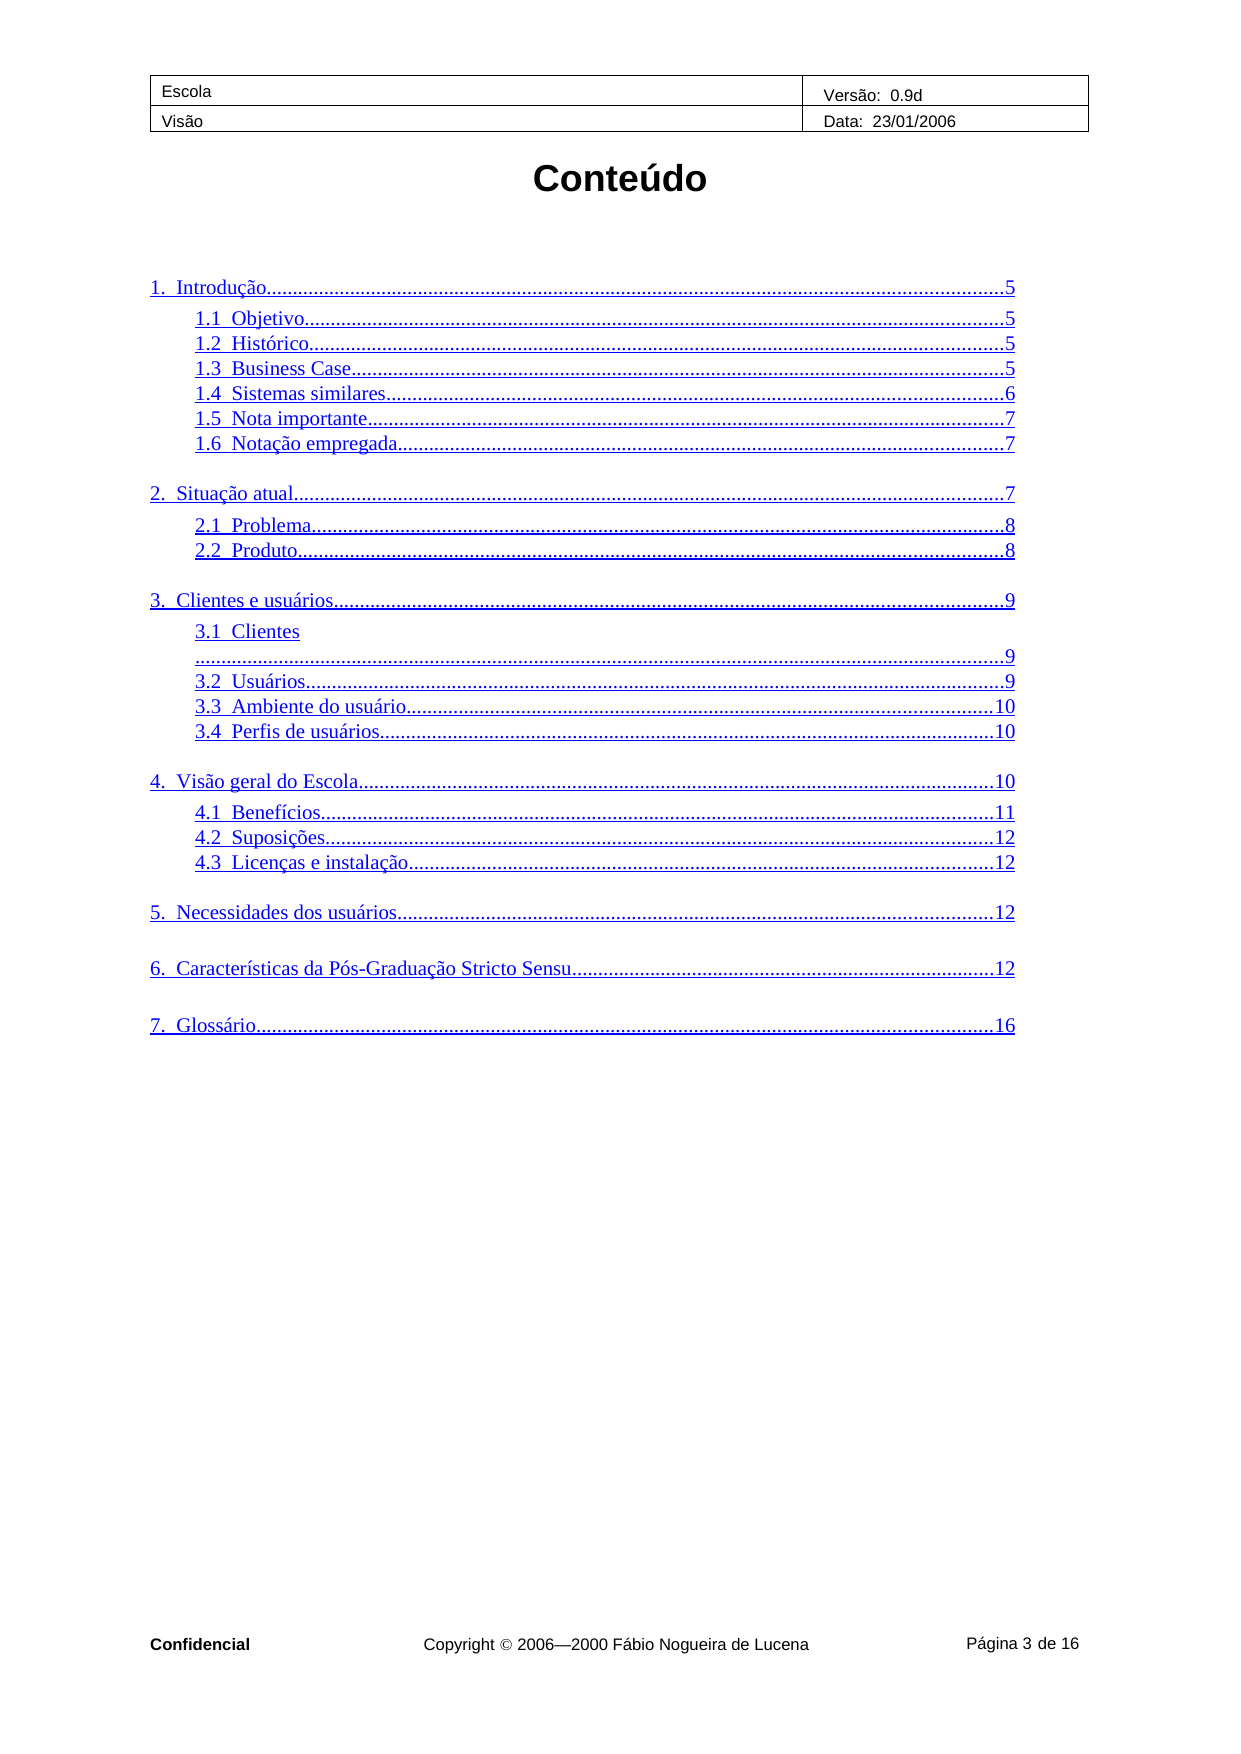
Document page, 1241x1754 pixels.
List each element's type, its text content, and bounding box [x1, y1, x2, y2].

text 2.1 Problema 8 [195, 512, 1015, 533]
text 1.5 Nota importante 7 [195, 405, 1015, 427]
text 1.4 Sistemas similares 6 [195, 380, 1015, 402]
text 4.3 Licenças e instalação 12 [195, 849, 1015, 871]
text 4. Visão geral do Escola 10 [150, 768, 1015, 790]
text 1.3 Business Case 5 [195, 355, 1015, 377]
text 4.2 Suposições 12 [195, 824, 1015, 846]
text 4.1 Benefícios 11 [195, 799, 1015, 821]
text 2. Situação atual 7 [150, 480, 1015, 502]
text 2.2 Produto 8 [195, 537, 1015, 558]
text 1.1 Objetivo 5 [195, 305, 1015, 327]
text 3.2 Usuários 9 [195, 668, 1015, 690]
title Conteúdo [150, 157, 1090, 199]
text 5. Necessidades dos usuários 12 [150, 899, 1015, 921]
text 1.6 Notação empregada 7 [195, 430, 1015, 452]
text 3. Clientes e usuários 9 [150, 587, 1015, 608]
text 1.2 Histórico 5 [195, 330, 1015, 352]
text 3.4 Perfis de usuários 10 [195, 718, 1015, 740]
text 6. Características da Pós-Graduação Stricto Sensu 12 [150, 955, 1015, 977]
text 1. Introdução 5 [150, 274, 1015, 296]
text 3.1 Clientes 9 [195, 618, 1015, 665]
text 3.3 Ambiente do usuário 10 [195, 693, 1015, 715]
text 7. Glossário 16 [150, 1012, 1015, 1033]
